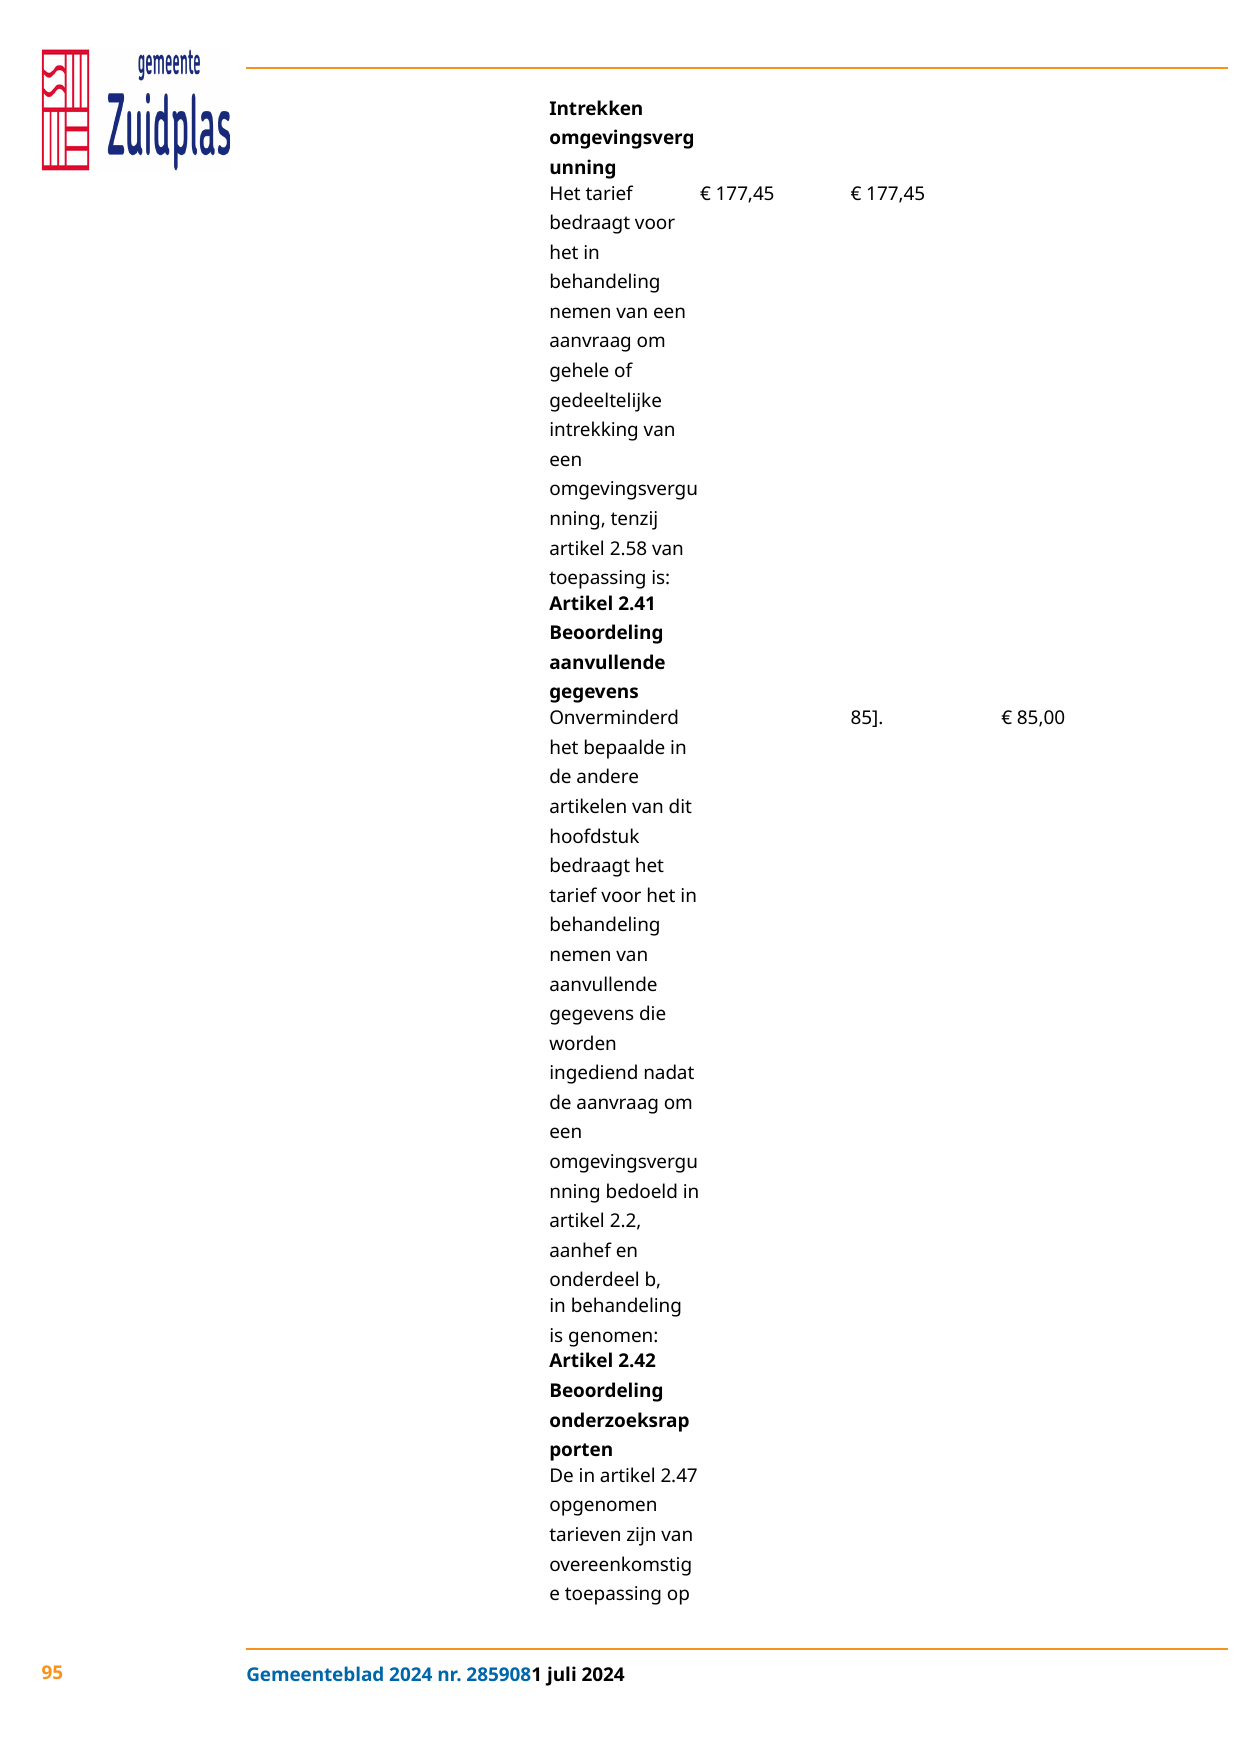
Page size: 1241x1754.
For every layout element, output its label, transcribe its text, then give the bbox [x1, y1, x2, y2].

table_cell [248, 180, 398, 590]
table_cell [700, 590, 850, 704]
table_cell [248, 1292, 398, 1348]
table_cell [248, 590, 398, 704]
table_cell [399, 1348, 549, 1462]
table_cell De in artikel 2.47 opgenomen tarieven zijn van overeenkomstige toepassing op [549, 1462, 700, 1606]
table_cell [399, 1292, 549, 1348]
table_cell 85]. [850, 705, 1001, 1292]
table_cell [850, 1348, 1001, 1462]
table_cell [1001, 1292, 1152, 1348]
table_cell [1001, 1462, 1152, 1606]
table_cell [700, 95, 850, 180]
table_cell [850, 1292, 1001, 1348]
table_cell [399, 705, 549, 1292]
table_cell Het tarief bedraagt voor het in behandeling nemen van een aanvraag om gehele of gedeeltelijke intrekking van een omgevingsvergunning, tenzij artikel 2.58 van toepassing is: [549, 180, 700, 590]
table_cell [399, 95, 549, 180]
table_cell [248, 1348, 398, 1462]
picture [41, 47, 231, 172]
table_cell in behandeling is genomen: [549, 1292, 700, 1348]
table_cell [700, 705, 850, 1292]
table_cell € 177,45 [850, 180, 1001, 590]
table_cell [700, 1462, 850, 1606]
table_cell € 177,45 [700, 180, 850, 590]
table_cell [700, 1348, 850, 1462]
table_cell [248, 1462, 398, 1606]
table_cell [1001, 95, 1152, 180]
table_cell [399, 1462, 549, 1606]
table_cell [700, 1292, 850, 1348]
table_cell [399, 590, 549, 704]
table_cell [1001, 180, 1152, 590]
table_cell [248, 705, 398, 1292]
table_cell Intrekken omgevingsvergunning [549, 95, 700, 180]
table_cell [248, 95, 398, 180]
table_cell [1001, 1348, 1152, 1462]
table_cell [399, 180, 549, 590]
table_cell [850, 590, 1001, 704]
table_cell [850, 95, 1001, 180]
table_cell Onverminderd het bepaalde in de andere artikelen van dit hoofdstuk bedraagt het tarief voor het in behandeling nemen van aanvullende gegevens die worden ingediend nadat de aanvraag om een omgevingsvergunning bedoeld in artikel 2.2, aanhef en onderdeel b, [549, 705, 700, 1292]
table_cell [1001, 590, 1152, 704]
table_cell [850, 1462, 1001, 1606]
table_cell Artikel 2.41 Beoordeling aanvullende gegevens [549, 590, 700, 704]
table_cell € 85,00 [1001, 705, 1152, 1292]
table_cell Artikel 2.42 Beoordeling onderzoeksrapporten [549, 1348, 700, 1462]
